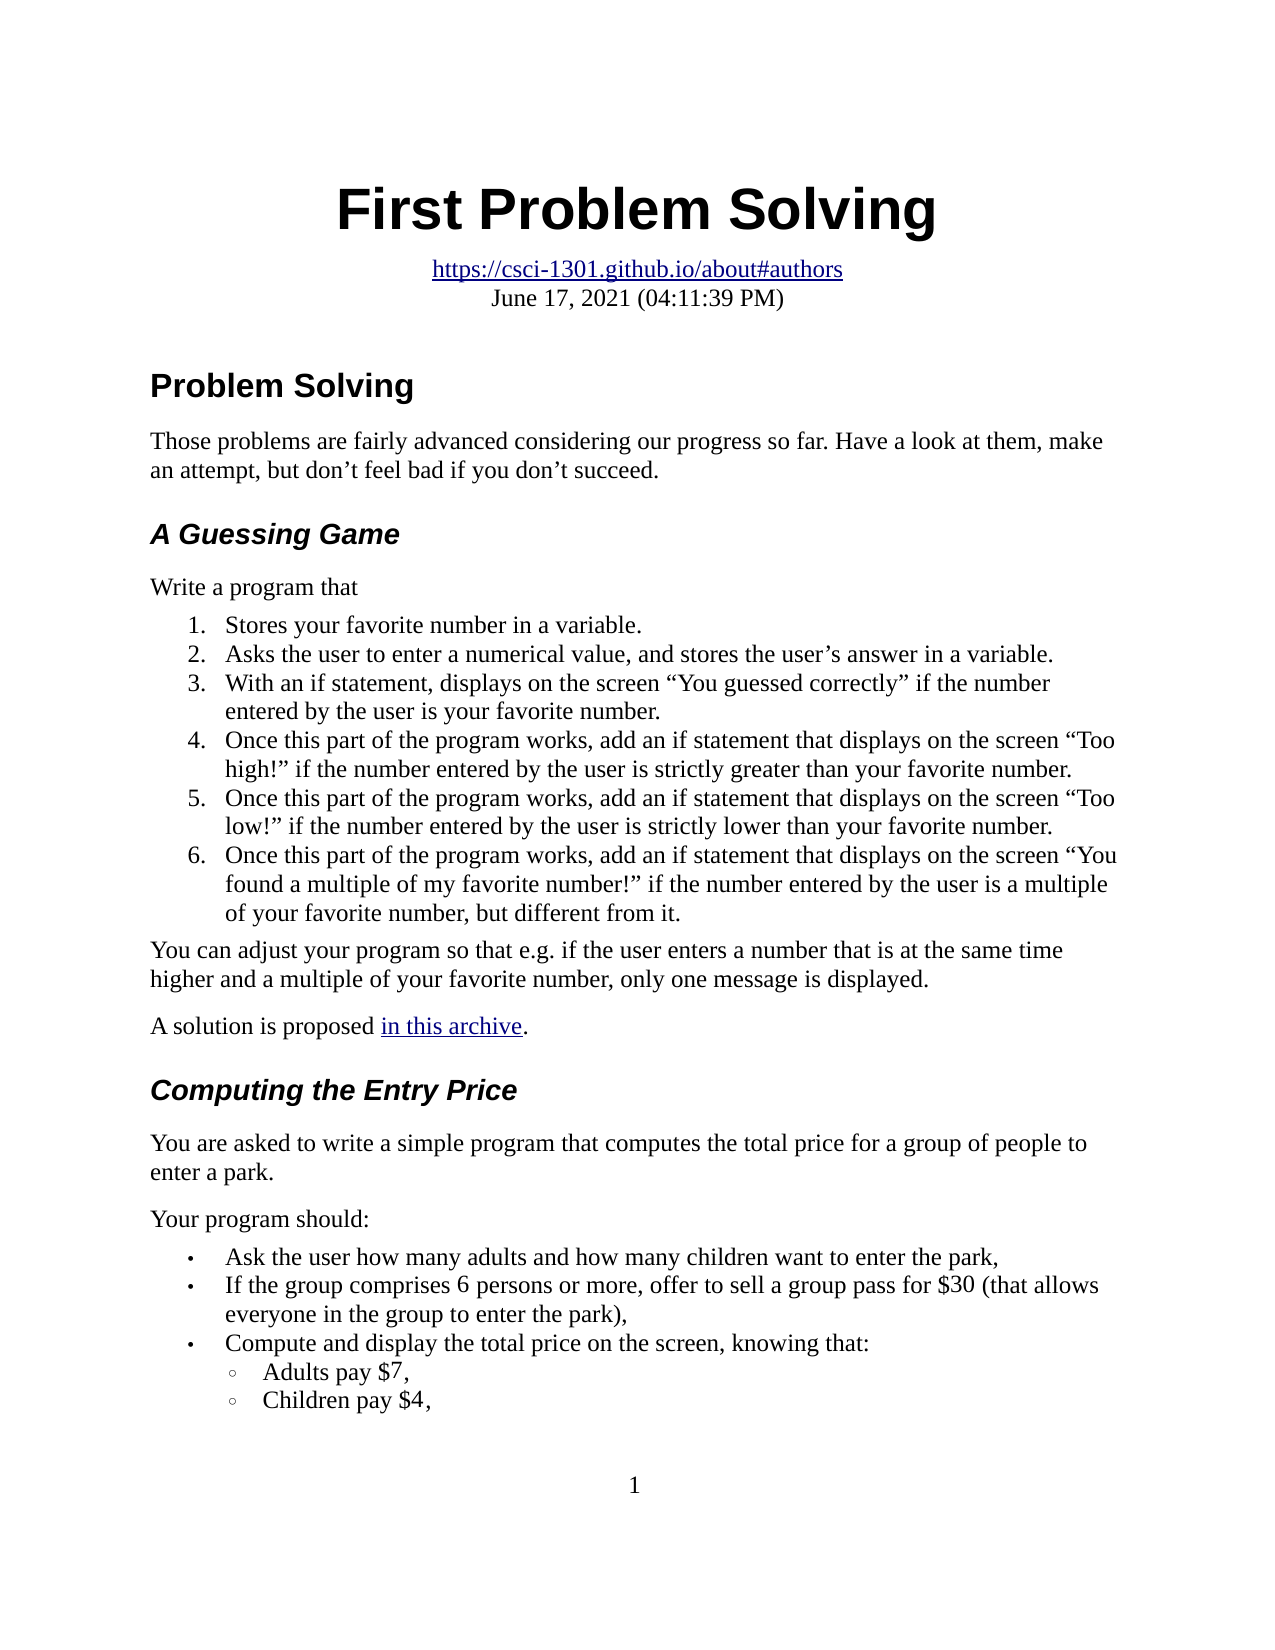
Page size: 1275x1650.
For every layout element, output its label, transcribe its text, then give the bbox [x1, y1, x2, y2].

subtitle Problem Solving [150, 366, 1125, 404]
list Adults pay $, [225, 1357, 1125, 1385]
text Your program should: [150, 1204, 1125, 1233]
subtitle A Guessing Game [150, 517, 1125, 551]
text June 17, 2021 (04:11:39 PM) [150, 283, 1125, 312]
list With an if statement, displays on the screen “You guessed correctly” if the number entered by the user is your favorite number. [187, 668, 1125, 725]
text https://csci-1301.github.io/about#authors [150, 254, 1125, 283]
text A solution is proposed in this archive. [150, 1011, 1125, 1039]
list Once this part of the program works, add an if statement that displays on the screen “You found a multiple of my favorite number!” if the number entered by the user is a multiple of your favorite number, but different from it. [187, 840, 1125, 926]
text Write a program that [150, 572, 1125, 601]
list Asks the user to enter a numerical value, and stores the user’s answer in a variable. [187, 639, 1125, 668]
list Compute and display the total price on the screen, knowing that: [187, 1328, 1125, 1357]
list Stores your favorite number in a variable. [187, 610, 1125, 639]
list Once this part of the program works, add an if statement that displays on the screen “Too low!” if the number entered by the user is strictly lower than your favorite number. [187, 783, 1125, 840]
list If the group comprises persons or more, offer to sell a group pass for $ (that allows everyone in the group to enter the park), [187, 1270, 1125, 1328]
title First Problem Solving [150, 175, 1125, 242]
list Once this part of the program works, add an if statement that displays on the screen “Too high!” if the number entered by the user is strictly greater than your favorite number. [187, 725, 1125, 783]
list Children pay $, [225, 1385, 1125, 1414]
text You are asked to write a simple program that computes the total price for a group of people to enter a park. [150, 1128, 1125, 1186]
subtitle Computing the Entry Price [150, 1073, 1125, 1107]
text You can adjust your program so that e.g. if the user enters a number that is at the same time higher and a multiple of your favorite number, only one message is displayed. [150, 935, 1125, 993]
text Those problems are fairly advanced considering our progress so far. Have a look at them, make an attempt, but don’t feel bad if you don’t succeed. [150, 426, 1125, 483]
list Ask the user how many adults and how many children want to enter the park, [187, 1242, 1125, 1270]
